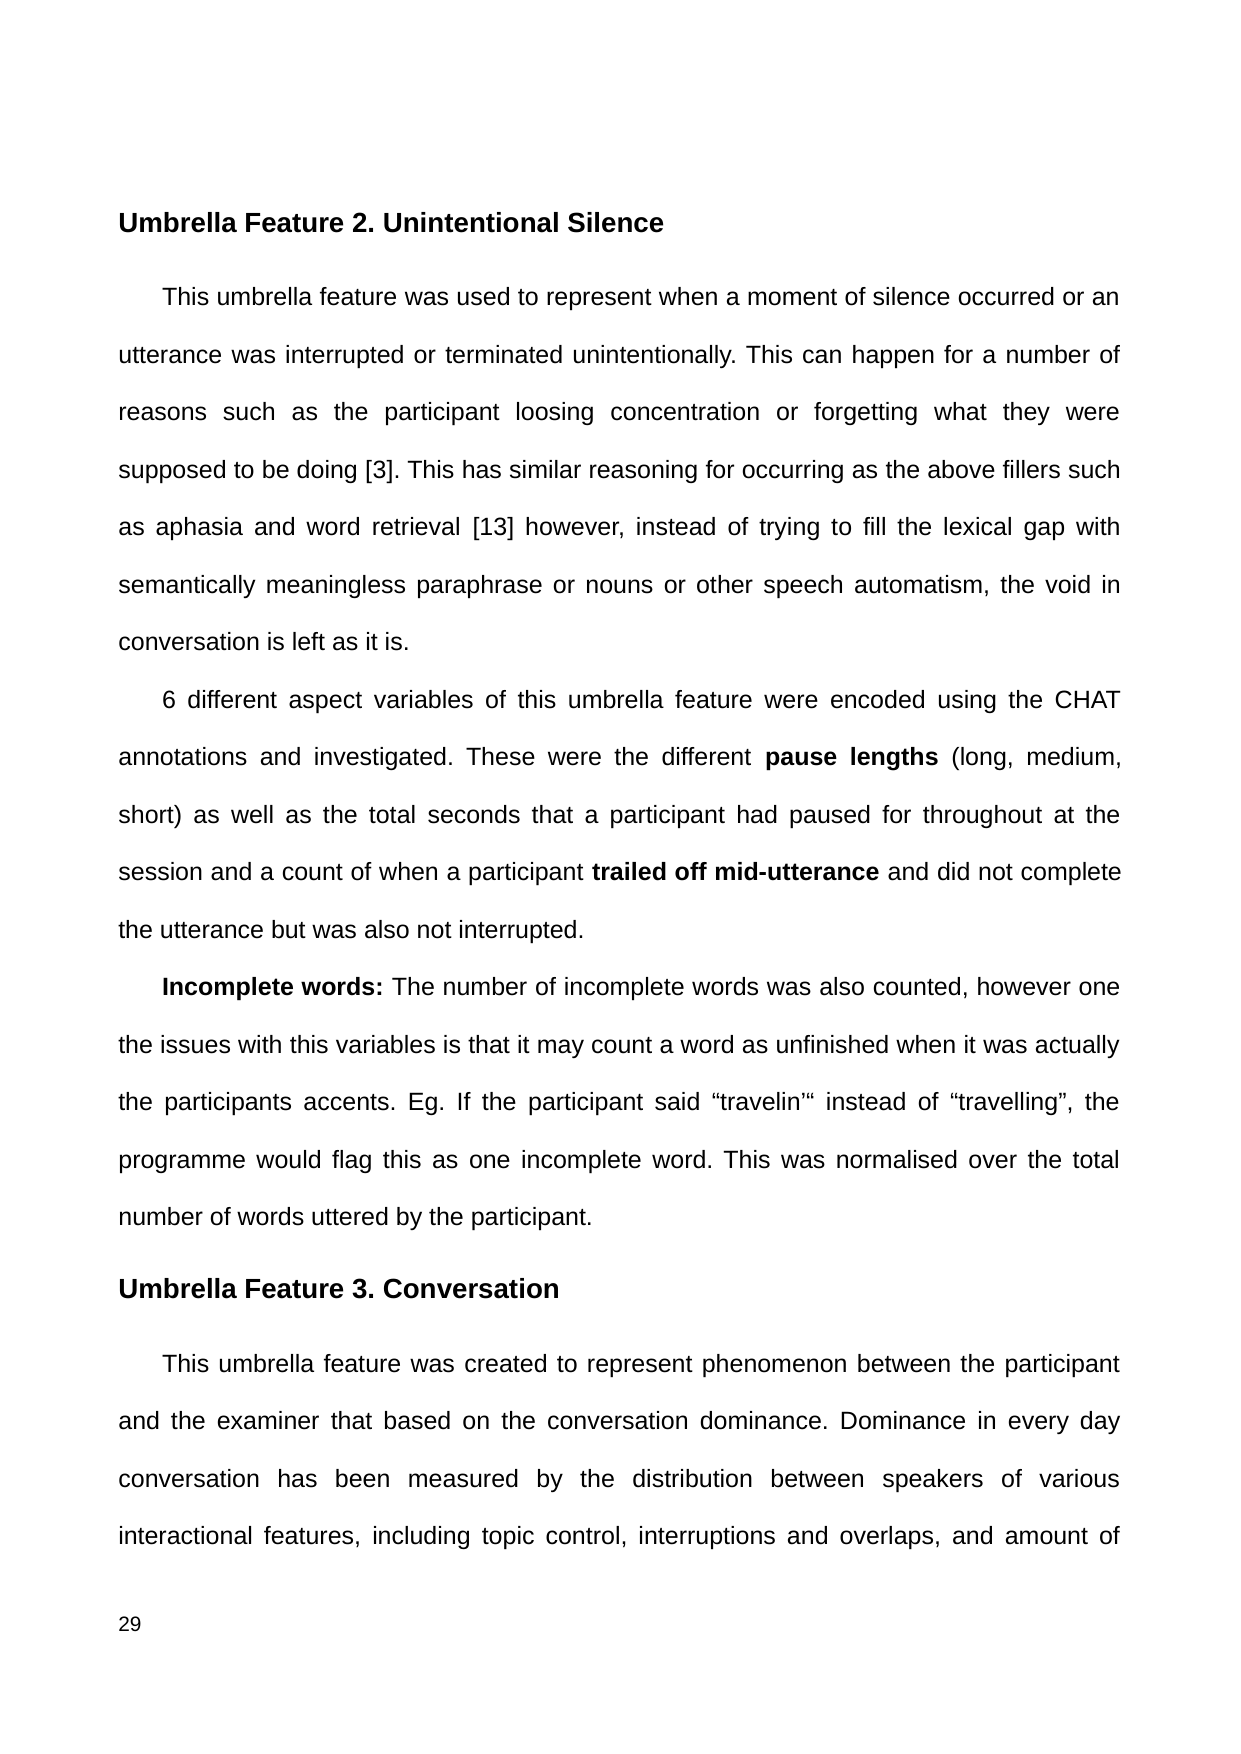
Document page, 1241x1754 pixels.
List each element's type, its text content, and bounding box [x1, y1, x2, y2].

text This umbrella feature was used to represent when a moment of silence occurred or an utterance was interrupted or terminated unintentionally. This can happen for a number of reasons such as the participant loosing concentration or forgetting what they were supposed to be doing [3]. This has similar reasoning for occurring as the above fillers such as aphasia and word retrieval [13] however, instead of trying to fill the lexical gap with semantically meaningless paraphrase or nouns or other speech automatism, the void in conversation is left as it is. [118, 282, 1122, 656]
subtitle Umbrella Feature 3. Conversation [118, 1272, 1122, 1304]
text 6 different aspect variables of this umbrella feature were encoded using the CHAT annotations and investigated. These were the different pause lengths (long, medium, short) as well as the total seconds that a participant had paused for throughout at the session and a count of when a participant trailed off mid-utterance and did not complete the utterance but was also not interrupted. [118, 685, 1122, 944]
subtitle Umbrella Feature 2. Unintentional Silence [118, 206, 1122, 238]
text Incomplete words: The number of incomplete words was also counted, however one the issues with this variables is that it may count a word as unfinished when it was actually the participants accents. Eg. If the participant said “travelin’“ instead of “travelling”, the programme would flag this as one incomplete word. This was normalised over the total number of words uttered by the participant. [118, 972, 1122, 1231]
text This umbrella feature was created to represent phenomenon between the participant and the examiner that based on the conversation dominance. Dominance in every day conversation has been measured by the distribution between speakers of various interactional features, including topic control, interruptions and overlaps, and amount of [118, 1349, 1122, 1550]
